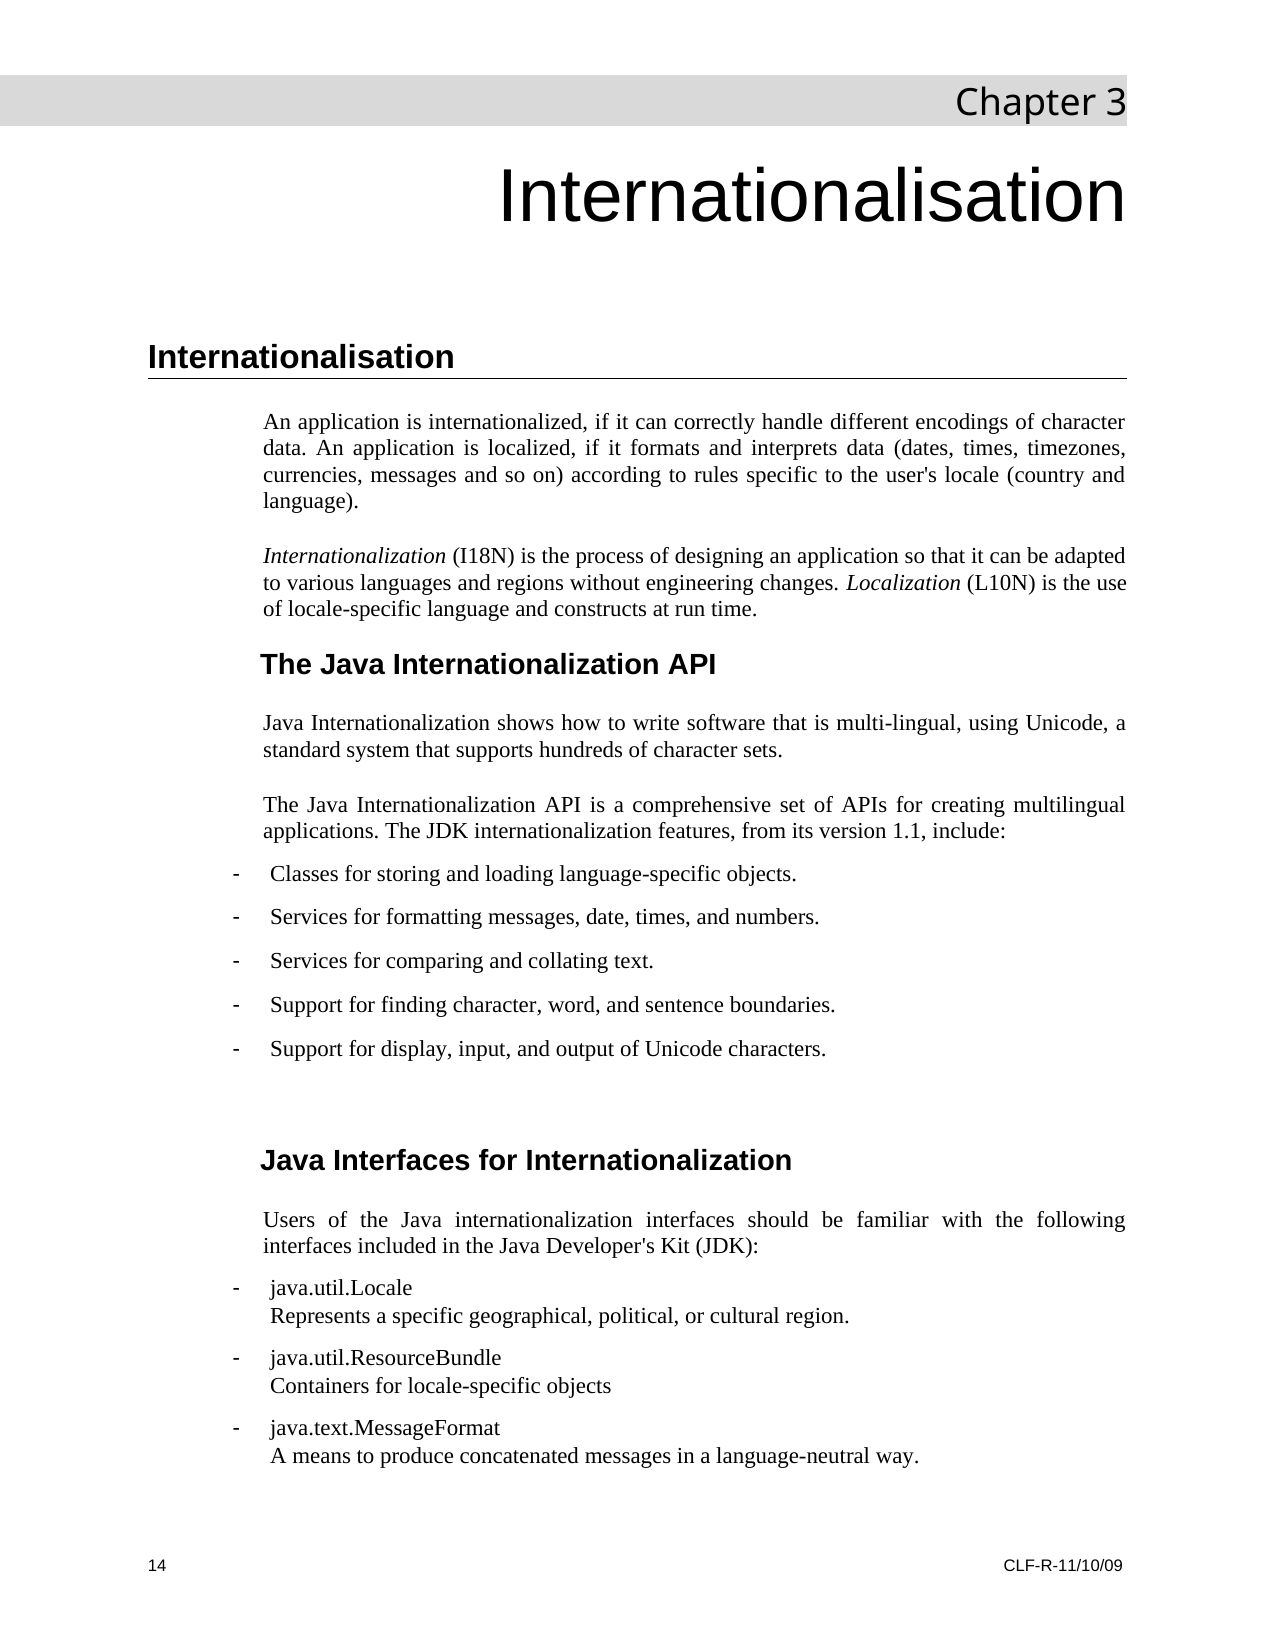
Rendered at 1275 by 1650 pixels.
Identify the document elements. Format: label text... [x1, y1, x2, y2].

list Classes for storing and loading language-specific objects. [232, 856, 1127, 888]
subtitle Internationalisation [148, 337, 1127, 378]
text Users of the Java internationalization interfaces should be familiar with the following interfaces included in the Java Developer's Kit (JDK): [263, 1206, 1127, 1259]
list Services for comparing and collating text. [232, 944, 1127, 975]
text Internationalization (I18N) is the process of designing an application so that it can be adapted to various languages and regions without engineering changes. Localization (L10N) is the use of locale-specific language and constructs at run time. [263, 543, 1127, 622]
list java.util.ResourceBundle Containers for locale-specific objects [232, 1341, 1127, 1399]
subtitle The Java Internationalization API [148, 647, 1127, 680]
subtitle Java Interfaces for Internationalization [148, 1143, 1127, 1177]
list java.util.Locale Represents a specific geographical, political, or cultural region. [232, 1271, 1127, 1329]
list Support for finding character, word, and sentence boundaries. [232, 988, 1127, 1019]
list Services for formatting messages, date, times, and numbers. [232, 900, 1127, 931]
title Internationalisation [263, 151, 1127, 237]
list Support for display, input, and output of Unicode characters. [232, 1031, 1127, 1063]
list java.text.MessageFormat A means to produce concatenated messages in a language-neutral way. [232, 1411, 1127, 1469]
text Java Internationalization shows how to write software that is multi-lingual, using Unicode, a standard system that supports hundreds of character sets. [263, 709, 1127, 762]
text An application is internationalized, if it can correctly handle different encodings of character data. An application is localized, if it formats and interprets data (dates, times, timezones, currencies, messages and so on) according to rules specific to the user's locale (country and language). [263, 408, 1127, 513]
text The Java Internationalization API is a comprehensive set of APIs for creating multilingual applications. The JDK internationalization features, from its version 1.1, include: [263, 791, 1127, 844]
